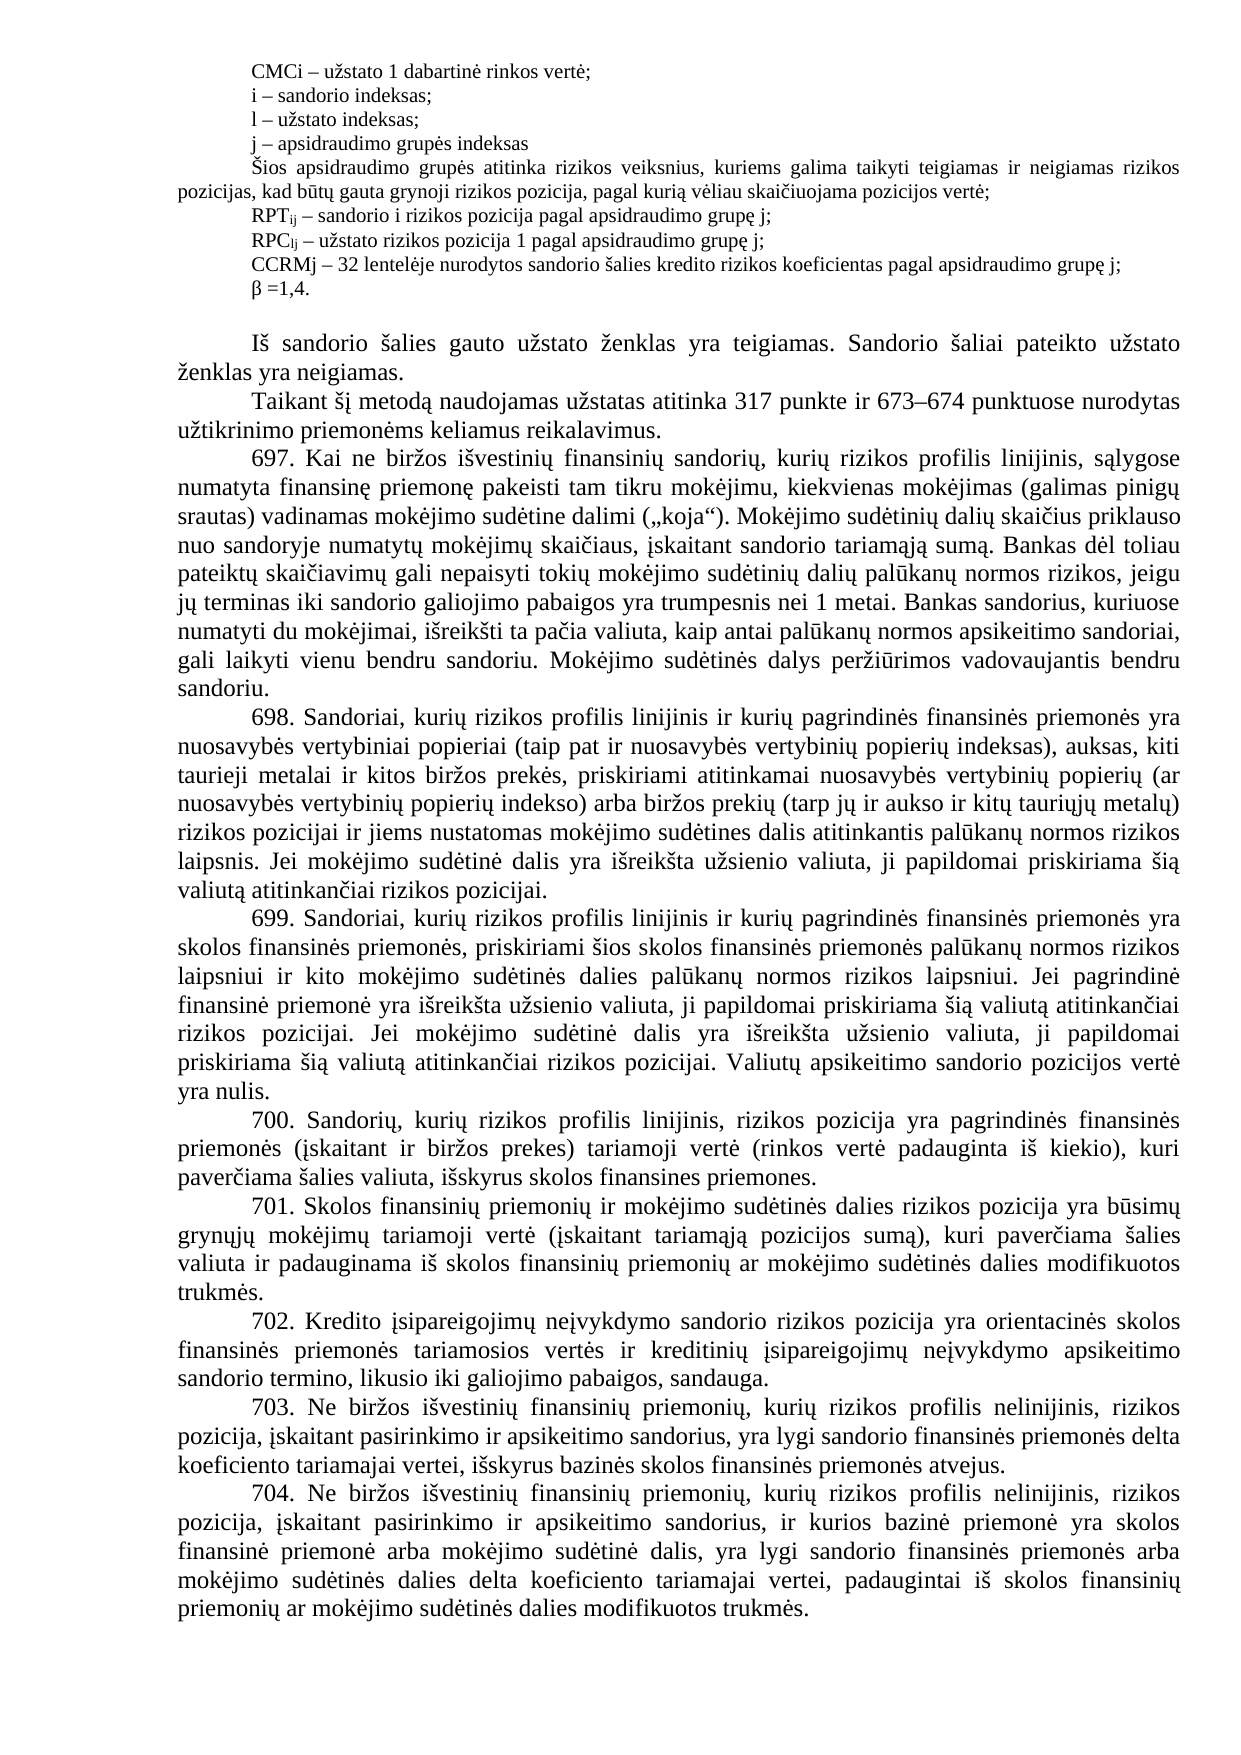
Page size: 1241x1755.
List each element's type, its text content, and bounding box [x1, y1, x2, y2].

text l – užstato indeksas; [177, 107, 1181, 131]
text CMCi – užstato 1 dabartinė rinkos vertė; [177, 59, 1181, 83]
text 701. Skolos finansinių priemonių ir mokėjimo sudėtinės dalies rizikos pozicija yra būsimų grynųjų mokėjimų tariamoji vertė (įskaitant tariamąją pozicijos sumą), kuri paverčiama šalies valiuta ir padauginama iš skolos finansinių priemonių ar mokėjimo sudėtinės dalies modifikuotos trukmės. [177, 1191, 1181, 1306]
text 702. Kredito įsipareigojimų neįvykdymo sandorio rizikos pozicija yra orientacinės skolos finansinės priemonės tariamosios vertės ir kreditinių įsipareigojimų neįvykdymo apsikeitimo sandorio termino, likusio iki galiojimo pabaigos, sandauga. [177, 1306, 1181, 1392]
text i – sandorio indeksas; [177, 83, 1181, 107]
text CCRMj – 32 lentelėje nurodytos sandorio šalies kredito rizikos koeficientas pagal apsidraudimo grupę j; [177, 252, 1181, 276]
text 697. Kai ne biržos išvestinių finansinių sandorių, kurių rizikos profilis linijinis, sąlygose numatyta finansinę priemonę pakeisti tam tikru mokėjimu, kiekvienas mokėjimas (galimas pinigų srautas) vadinamas mokėjimo sudėtine dalimi („koja“). Mokėjimo sudėtinių dalių skaičius priklauso nuo sandoryje numatytų mokėjimų skaičiaus, įskaitant sandorio tariamąją sumą. Bankas dėl toliau pateiktų skaičiavimų gali nepaisyti tokių mokėjimo sudėtinių dalių palūkanų normos rizikos, jeigu jų terminas iki sandorio galiojimo pabaigos yra trumpesnis nei 1 metai. Bankas sandorius, kuriuose numatyti du mokėjimai, išreikšti ta pačia valiuta, kaip antai palūkanų normos apsikeitimo sandoriai, gali laikyti vienu bendru sandoriu. Mokėjimo sudėtinės dalys peržiūrimos vadovaujantis bendru sandoriu. [177, 443, 1181, 702]
text j – apsidraudimo grupės indeksas [177, 131, 1181, 155]
text Šios apsidraudimo grupės atitinka rizikos veiksnius, kuriems galima taikyti teigiamas ir neigiamas rizikos pozicijas, kad būtų gauta grynoji rizikos pozicija, pagal kurią vėliau skaičiuojama pozicijos vertė; [177, 155, 1181, 203]
text 704. Ne biržos išvestinių finansinių priemonių, kurių rizikos profilis nelinijinis, rizikos pozicija, įskaitant pasirinkimo ir apsikeitimo sandorius, ir kurios bazinė priemonė yra skolos finansinė priemonė arba mokėjimo sudėtinė dalis, yra lygi sandorio finansinės priemonės arba mokėjimo sudėtinės dalies delta koeficiento tariamajai vertei, padaugintai iš skolos finansinių priemonių ar mokėjimo sudėtinės dalies modifikuotos trukmės. [177, 1478, 1181, 1622]
text RPTij – sandorio i rizikos pozicija pagal apsidraudimo grupę j; [177, 203, 1181, 227]
text 703. Ne biržos išvestinių finansinių priemonių, kurių rizikos profilis nelinijinis, rizikos pozicija, įskaitant pasirinkimo ir apsikeitimo sandorius, yra lygi sandorio finansinės priemonės delta koeficiento tariamajai vertei, išskyrus bazinės skolos finansinės priemonės atvejus. [177, 1392, 1181, 1478]
text Taikant šį metodą naudojamas užstatas atitinka 317 punkte ir 673–674 punktuose nurodytas užtikrinimo priemonėms keliamus reikalavimus. [177, 386, 1181, 443]
text 698. Sandoriai, kurių rizikos profilis linijinis ir kurių pagrindinės finansinės priemonės yra nuosavybės vertybiniai popieriai (taip pat ir nuosavybės vertybinių popierių indeksas), auksas, kiti taurieji metalai ir kitos biržos prekės, priskiriami atitinkamai nuosavybės vertybinių popierių (ar nuosavybės vertybinių popierių indekso) arba biržos prekių (tarp jų ir aukso ir kitų tauriųjų metalų) rizikos pozicijai ir jiems nustatomas mokėjimo sudėtines dalis atitinkantis palūkanų normos rizikos laipsnis. Jei mokėjimo sudėtinė dalis yra išreikšta užsienio valiuta, ji papildomai priskiriama šią valiutą atitinkančiai rizikos pozicijai. [177, 702, 1181, 903]
text β =1,4. [177, 276, 1181, 300]
text Iš sandorio šalies gauto užstato ženklas yra teigiamas. Sandorio šaliai pateikto užstato ženklas yra neigiamas. [177, 328, 1181, 386]
text 700. Sandorių, kurių rizikos profilis linijinis, rizikos pozicija yra pagrindinės finansinės priemonės (įskaitant ir biržos prekes) tariamoji vertė (rinkos vertė padauginta iš kiekio), kuri paverčiama šalies valiuta, išskyrus skolos finansines priemones. [177, 1105, 1181, 1191]
text 699. Sandoriai, kurių rizikos profilis linijinis ir kurių pagrindinės finansinės priemonės yra skolos finansinės priemonės, priskiriami šios skolos finansinės priemonės palūkanų normos rizikos laipsniui ir kito mokėjimo sudėtinės dalies palūkanų normos rizikos laipsniui. Jei pagrindinė finansinė priemonė yra išreikšta užsienio valiuta, ji papildomai priskiriama šią valiutą atitinkančiai rizikos pozicijai. Jei mokėjimo sudėtinė dalis yra išreikšta užsienio valiuta, ji papildomai priskiriama šią valiutą atitinkančiai rizikos pozicijai. Valiutų apsikeitimo sandorio pozicijos vertė yra nulis. [177, 903, 1181, 1105]
text RPClj – užstato rizikos pozicija 1 pagal apsidraudimo grupę j; [177, 227, 1181, 252]
